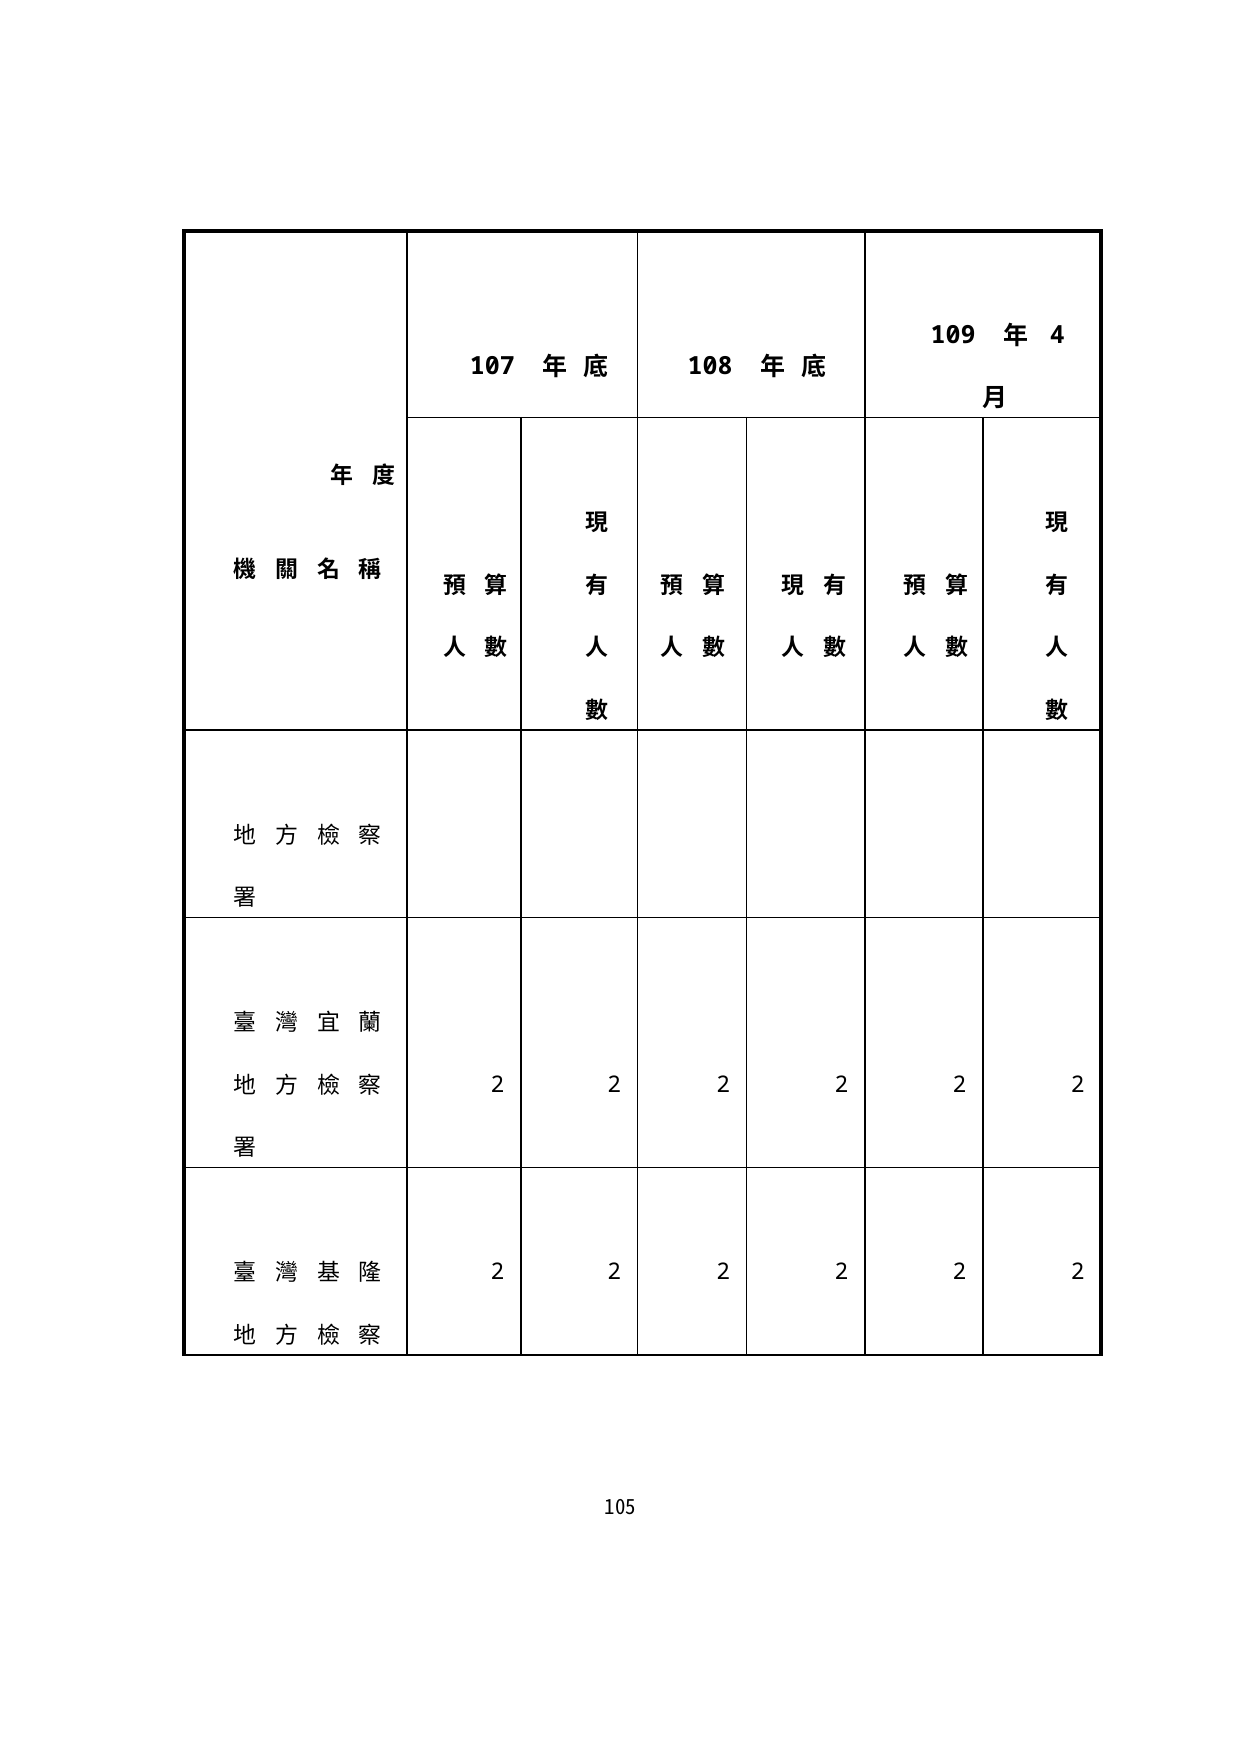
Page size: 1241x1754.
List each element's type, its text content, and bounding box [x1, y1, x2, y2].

table_cell 2 [747, 1168, 864, 1354]
table_cell [408, 731, 520, 917]
table_cell 臺灣基隆地方檢察 [186, 1168, 406, 1354]
table_cell [522, 731, 637, 917]
table_cell 2 [638, 1168, 746, 1354]
table_cell 2 [866, 1168, 982, 1354]
table_cell 2 [984, 918, 1099, 1167]
table_cell [866, 731, 982, 917]
table_cell 2 [638, 918, 746, 1167]
table_cell 2 [408, 918, 520, 1167]
table_cell [638, 731, 746, 917]
table_cell 現有人數 [984, 418, 1099, 729]
table_cell 預算人數 [408, 418, 520, 729]
table_header 107年底 [408, 233, 637, 417]
table_cell 現有人數 [747, 418, 864, 729]
table_cell 2 [866, 918, 982, 1167]
table_header 年度 機關名稱 [186, 233, 406, 729]
table_cell 2 [522, 1168, 637, 1354]
table_cell 現有人數 [522, 418, 637, 729]
table_cell 2 [408, 1168, 520, 1354]
table_cell [747, 731, 864, 917]
table_cell [984, 731, 1099, 917]
table_cell 2 [522, 918, 637, 1167]
table_header 109年4月 [866, 233, 1099, 417]
table_cell 地方檢察署 [186, 731, 406, 917]
table_cell 預算人數 [638, 418, 746, 729]
table_cell 2 [984, 1168, 1099, 1354]
table_cell 2 [747, 918, 864, 1167]
table_cell 預算人數 [866, 418, 982, 729]
table_cell 臺灣宜蘭地方檢察署 [186, 918, 406, 1167]
table_header 108年底 [638, 233, 864, 417]
